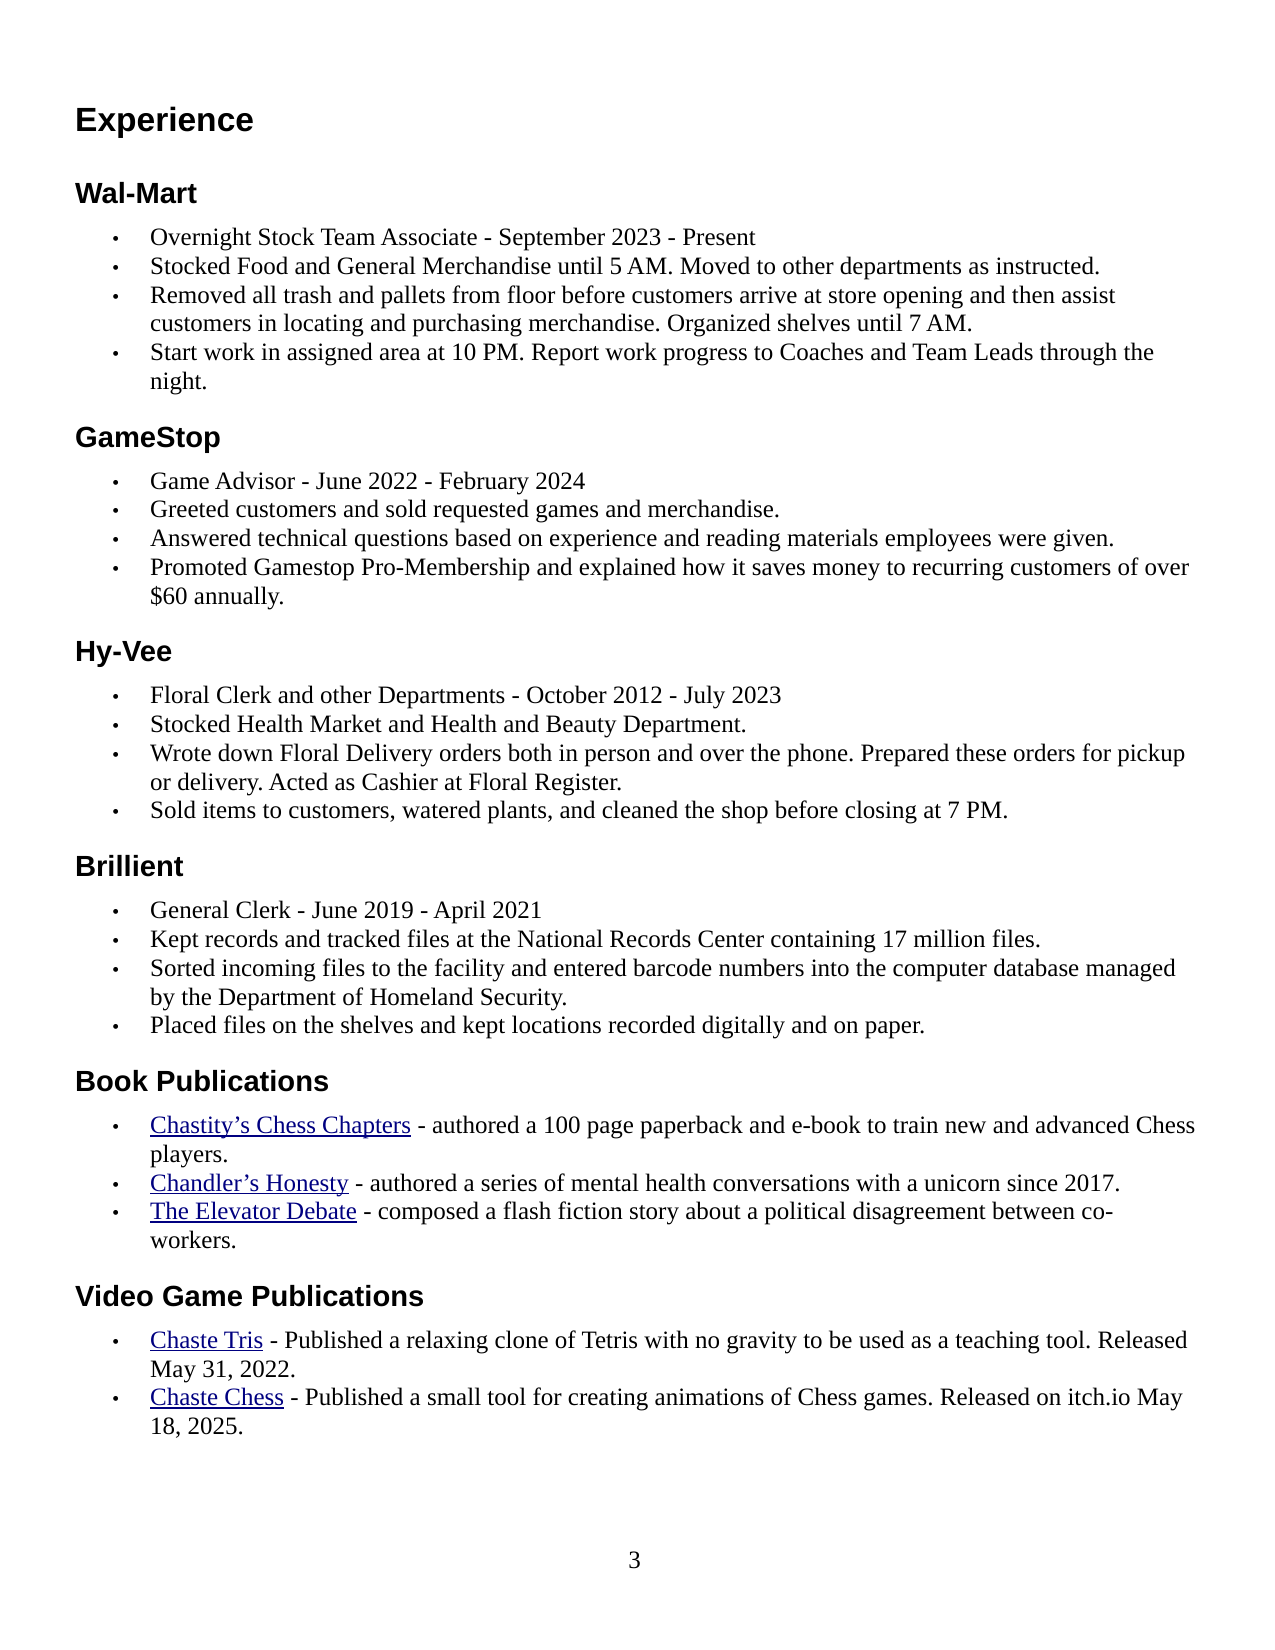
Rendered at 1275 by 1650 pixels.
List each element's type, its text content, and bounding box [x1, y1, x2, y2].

list General Clerk - June 2019 - April 2021 [112, 895, 1200, 924]
subtitle Brillient [75, 849, 1200, 883]
list Floral Clerk and other Departments - October 2012 - July 2023 [112, 681, 1200, 709]
list Chastity’s Chess Chapters - authored a 100 page paperback and e-book to train new and advanced Chess players. [112, 1110, 1200, 1168]
list Sold items to customers, watered plants, and cleaned the shop before closing at 7 PM. [112, 796, 1200, 824]
subtitle Book Publications [75, 1064, 1200, 1098]
subtitle GameStop [75, 420, 1200, 453]
list Chandler’s Honesty - authored a series of mental health conversations with a unicorn since 2017. [112, 1168, 1200, 1196]
list Overnight Stock Team Associate - September 2023 - Present [112, 222, 1200, 251]
list Wrote down Floral Delivery orders both in person and over the phone. Prepared these orders for pickup or delivery. Acted as Cashier at Floral Register. [112, 738, 1200, 796]
list Answered technical questions based on experience and reading materials employees were given. [112, 523, 1200, 552]
list Greeted customers and sold requested games and merchandise. [112, 494, 1200, 523]
list Game Advisor - June 2022 - February 2024 [112, 466, 1200, 494]
list Kept records and tracked files at the National Records Center containing 17 million files. [112, 924, 1200, 953]
list Start work in assigned area at 10 PM. Report work progress to Coaches and Team Leads through the night. [112, 337, 1200, 395]
list Chaste Tris - Published a relaxing clone of Tetris with no gravity to be used as a teaching tool. Released May 31, 2022. [112, 1325, 1200, 1382]
list Placed files on the shelves and kept locations recorded digitally and on paper. [112, 1010, 1200, 1039]
list Stocked Food and General Merchandise until 5 AM. Moved to other departments as instructed. [112, 251, 1200, 280]
list Removed all trash and pallets from floor before customers arrive at store opening and then assist customers in locating and purchasing merchandise. Organized shelves until 7 AM. [112, 280, 1200, 337]
subtitle Video Game Publications [75, 1279, 1200, 1312]
list Sorted incoming files to the facility and entered barcode numbers into the computer database managed by the Department of Homeland Security. [112, 953, 1200, 1010]
list Stocked Health Market and Health and Beauty Department. [112, 709, 1200, 738]
subtitle Experience [75, 100, 1200, 139]
list Chaste Chess - Published a small tool for creating animations of Chess games. Released on itch.io May 18, 2025. [112, 1382, 1200, 1440]
subtitle Hy-Vee [75, 634, 1200, 668]
list Promoted Gamestop Pro-Membership and explained how it saves money to recurring customers of over $60 annually. [112, 552, 1200, 609]
list The Elevator Debate - composed a flash fiction story about a political disagreement between co-workers. [112, 1196, 1200, 1254]
subtitle Wal-Mart [75, 176, 1200, 210]
